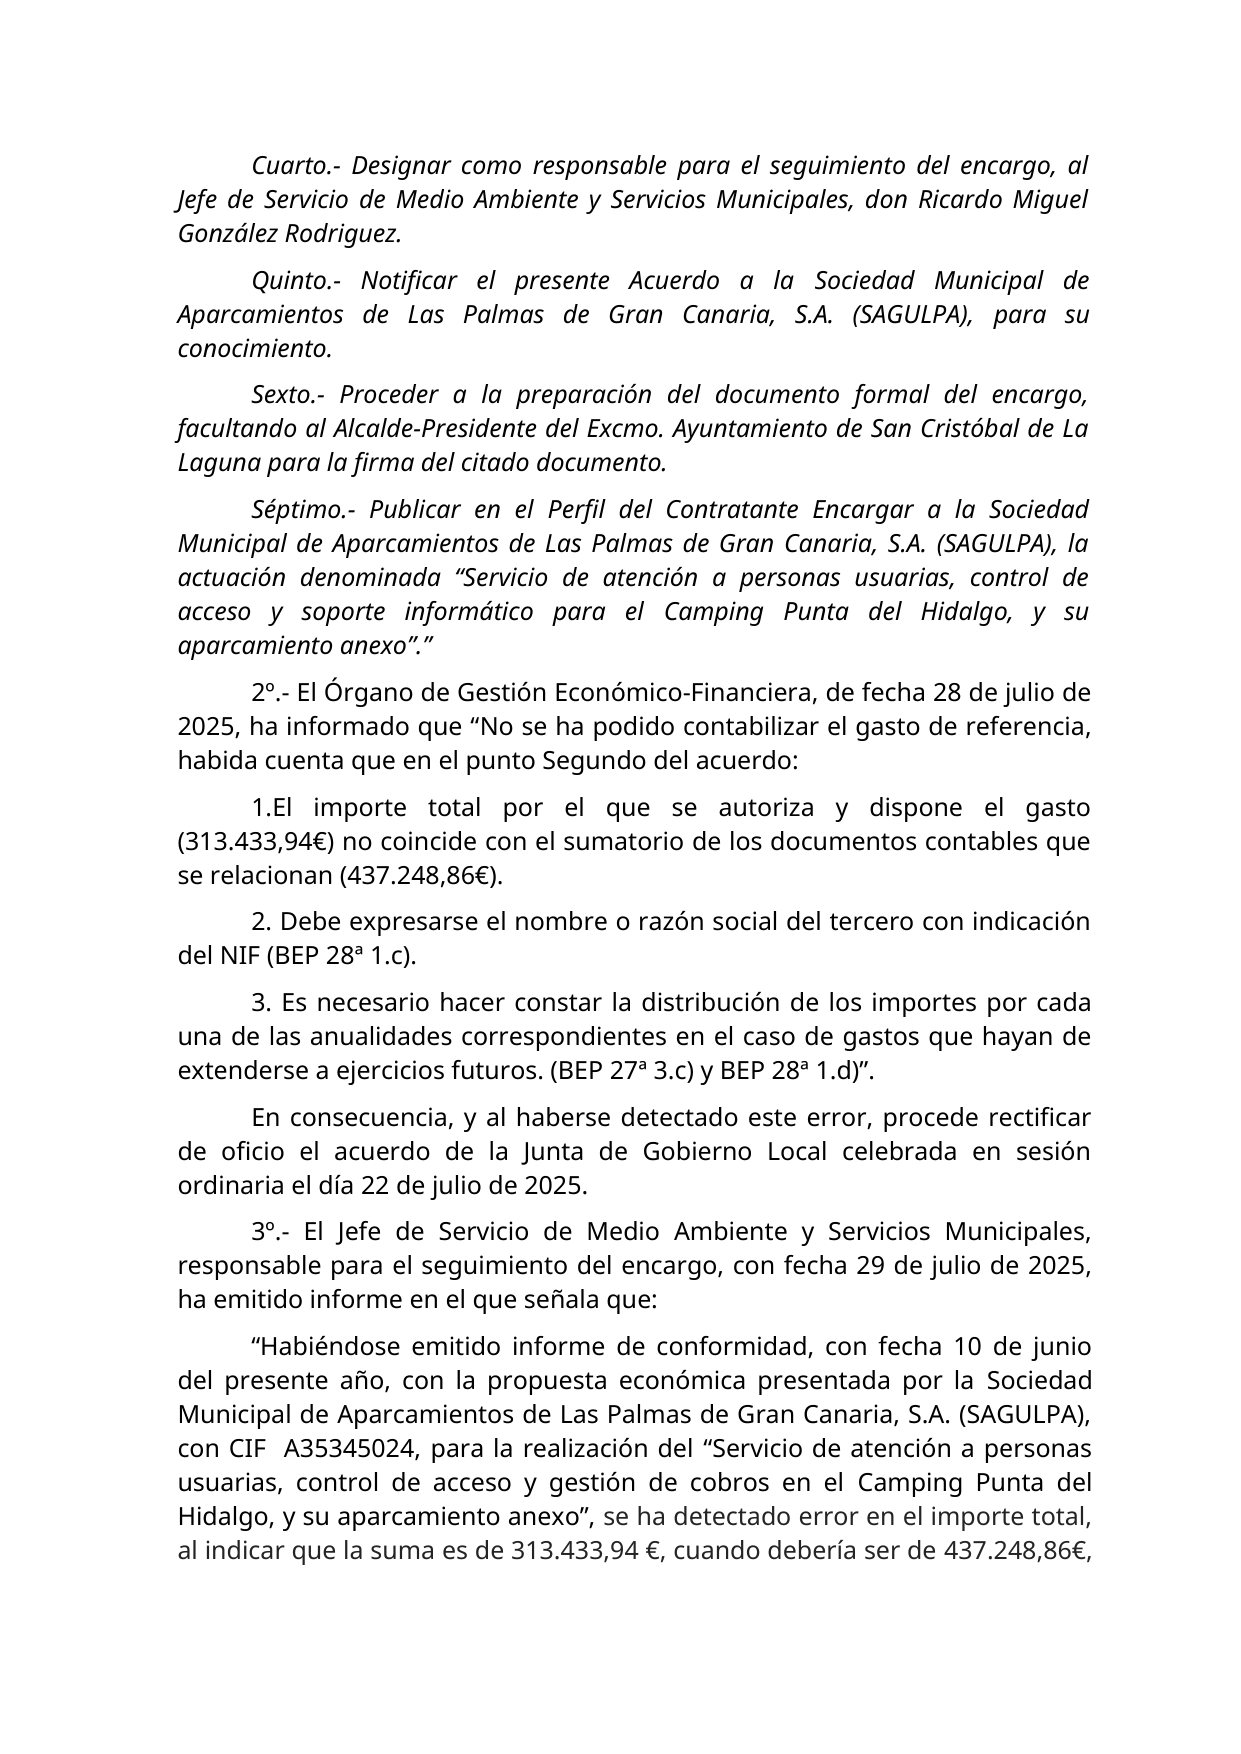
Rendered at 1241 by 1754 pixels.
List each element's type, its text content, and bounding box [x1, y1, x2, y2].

text 3º.- El Jefe de Servicio de Medio Ambiente y Servicios Municipales, responsable para el seguimiento del encargo, con fecha 29 de julio de 2025, ha emitido informe en el que señala que: [177, 1214, 1093, 1316]
text En consecuencia, y al haberse detectado este error, procede rectificar de oficio el acuerdo de la Junta de Gobierno Local celebrada en sesión ordinaria el día 22 de julio de 2025. [177, 1099, 1093, 1201]
text 3. Es necesario hacer constar la distribución de los importes por cada una de las anualidades correspondientes en el caso de gastos que hayan de extenderse a ejercicios futuros. (BEP 27ª 3.c) y BEP 28ª 1.d)”. [177, 984, 1093, 1087]
text 1.El importe total por el que se autoriza y dispone el gasto (313.433,94€) no coincide con el sumatorio de los documentos contables que se relacionan (437.248,86€). [177, 789, 1093, 891]
text Sexto.- Proceder a la preparación del documento formal del encargo, facultando al Alcalde-Presidente del Excmo. Ayuntamiento de San Cristóbal de La Laguna para la firma del citado documento. [177, 377, 1093, 479]
text “Habiéndose emitido informe de conformidad, con fecha 10 de junio del presente año, con la propuesta económica presentada por la Sociedad Municipal de Aparcamientos de Las Palmas de Gran Canaria, S.A. (SAGULPA), con CIF A35345024, para la realización del “Servicio de atención a personas usuarias, control de acceso y gestión de cobros en el Camping Punta del Hidalgo, y su aparcamiento anexo”, se ha detectado error en el importe total, al indicar que la suma es de 313.433,94 €, cuando debería ser de 437.248,86€, [177, 1328, 1093, 1567]
text Cuarto.- Designar como responsable para el seguimiento del encargo, al Jefe de Servicio de Medio Ambiente y Servicios Municipales, don Ricardo Miguel González Rodriguez. [177, 148, 1093, 250]
text 2º.- El Órgano de Gestión Económico-Financiera, de fecha 28 de julio de 2025, ha informado que “No se ha podido contabilizar el gasto de referencia, habida cuenta que en el punto Segundo del acuerdo: [177, 674, 1093, 777]
text 2. Debe expresarse el nombre o razón social del tercero con indicación del NIF (BEP 28ª 1.c). [177, 904, 1093, 972]
text Séptimo.- Publicar en el Perfil del Contratante Encargar a la Sociedad Municipal de Aparcamientos de Las Palmas de Gran Canaria, S.A. (SAGULPA), la actuación denominada “Servicio de atención a personas usuarias, control de acceso y soporte informático para el Camping Punta del Hidalgo, y su aparcamiento anexo”.” [177, 492, 1093, 662]
text Quinto.- Notificar el presente Acuerdo a la Sociedad Municipal de Aparcamientos de Las Palmas de Gran Canaria, S.A. (SAGULPA), para su conocimiento. [177, 262, 1093, 364]
